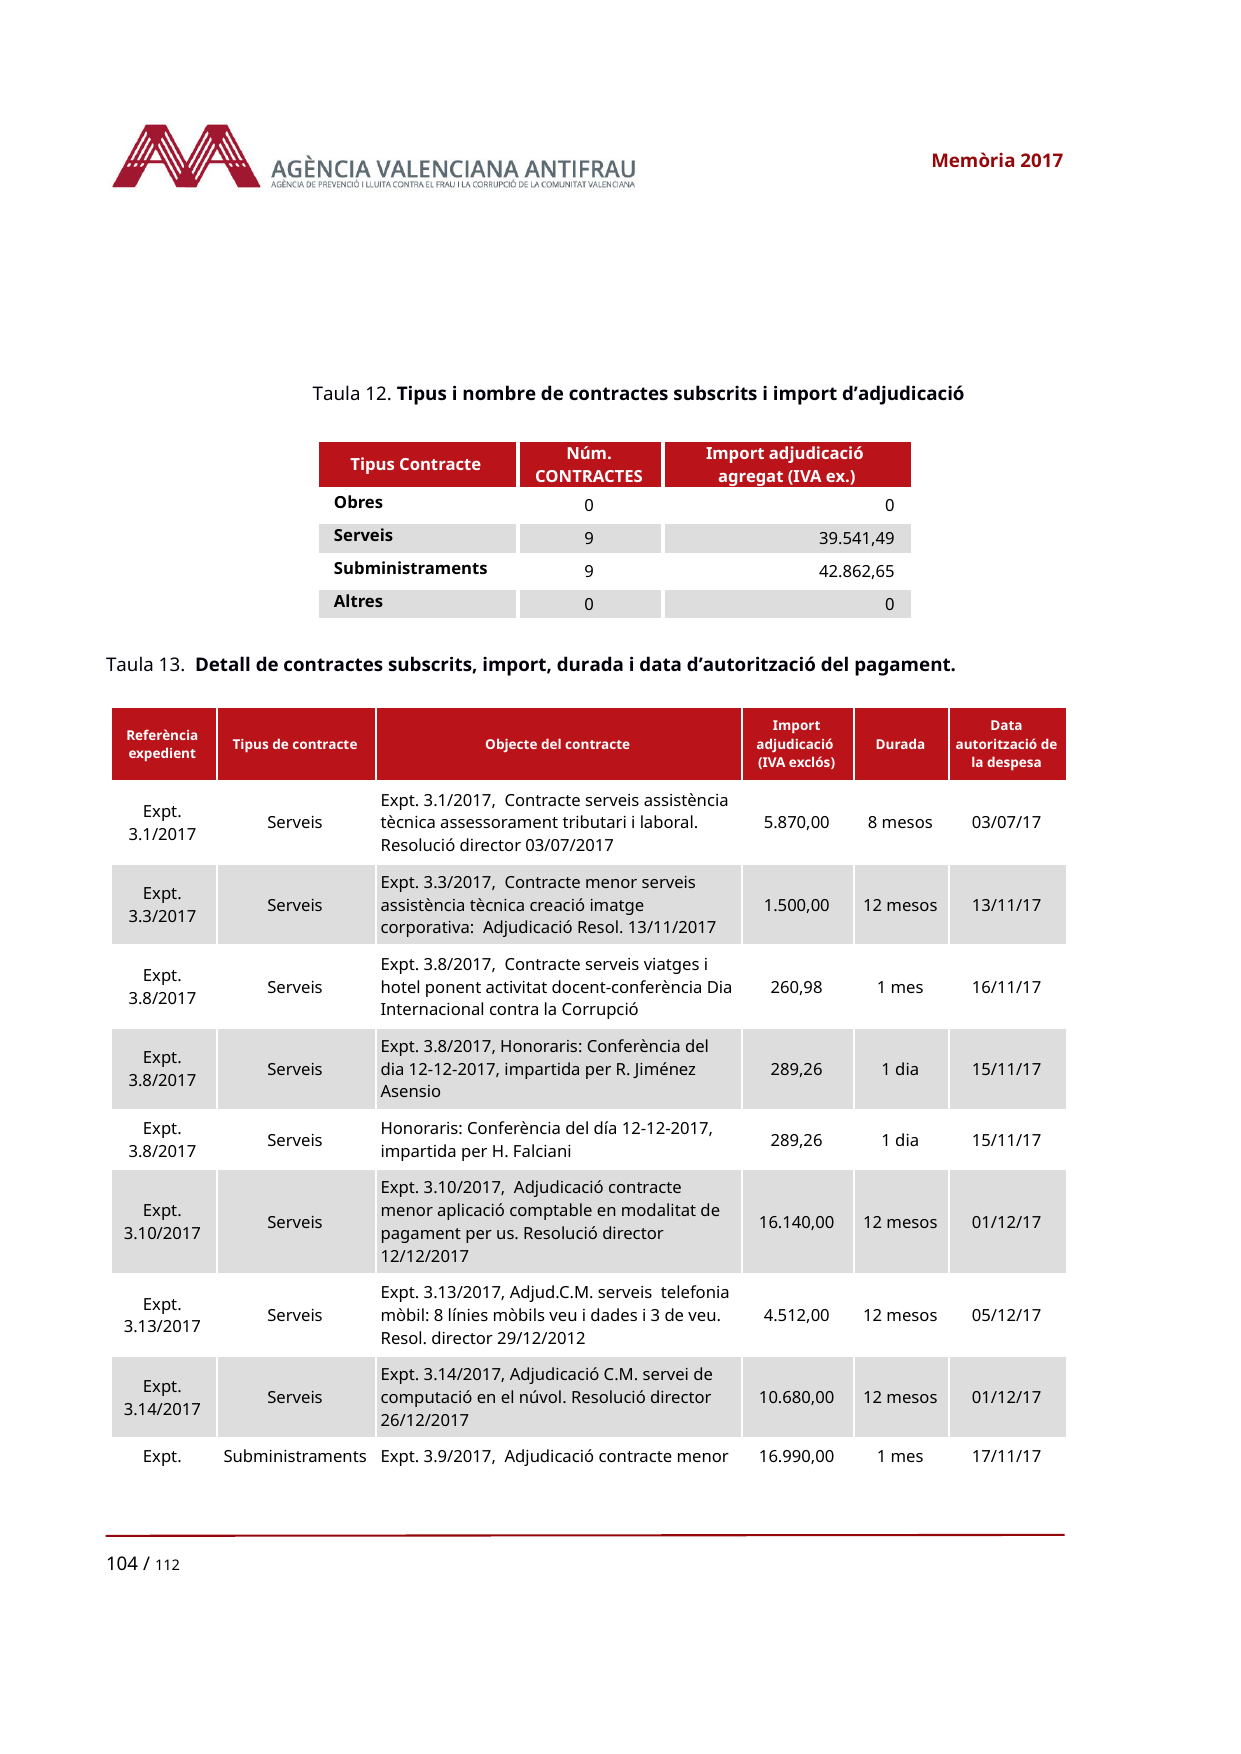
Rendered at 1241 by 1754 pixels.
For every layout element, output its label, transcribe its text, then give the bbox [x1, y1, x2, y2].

table_cell Serveis [218, 1275, 375, 1355]
table_cell 12 mesos [855, 865, 948, 944]
table_cell Expt. 3.8/2017 [112, 1111, 216, 1168]
picture [107, 112, 639, 197]
table_cell 1 dia [855, 1111, 948, 1168]
table_cell Serveis [218, 1170, 375, 1273]
table_cell 289,26 [743, 1029, 853, 1109]
table_cell 9 [520, 524, 661, 553]
table_cell Expt. 3.13/2017, Adjud.C.M. serveis telefonia mòbil: 8 línies mòbils veu i dades i 3 de veu. Resol. director 29/12/2012 [377, 1275, 741, 1355]
table_cell 15/11/17 [950, 1029, 1066, 1109]
table_cell 5.870,00 [743, 783, 853, 862]
list Taula 12. Tipus i nombre de contractes subscrits i import d’adjudicació [312, 381, 1063, 406]
table_cell 0 [520, 491, 661, 520]
table_cell 4.512,00 [743, 1275, 853, 1355]
table_cell 1 dia [855, 1029, 948, 1109]
table_cell 16.990,00 [743, 1439, 853, 1474]
table_cell Serveis [218, 783, 375, 862]
table_cell Expt. 3.8/2017 [112, 947, 216, 1027]
table_cell Expt. 3.9/2017, Adjudicació contracte menor [377, 1439, 741, 1474]
table_cell 12 mesos [855, 1357, 948, 1437]
table_cell Expt. 3.8/2017, Honoraris: Conferència del dia 12-12-2017, impartida per R. Jiménez Asensio [377, 1029, 741, 1109]
table_cell Serveis [218, 1111, 375, 1168]
table_header Referència expedient [112, 708, 216, 780]
table_cell Subministraments [218, 1439, 375, 1474]
table_cell 12 mesos [855, 1170, 948, 1273]
table_cell Expt. 3.3/2017, Contracte menor serveis assistència tècnica creació imatge corporativa: Adjudicació Resol. 13/11/2017 [377, 865, 741, 944]
table_header Tipus de contracte [218, 708, 375, 780]
table_header Objecte del contracte [377, 708, 741, 780]
table_cell 39.541,49 [665, 524, 911, 553]
text Taula 13. Detall de contractes subscrits, import, durada i data d’autorització del pagament. [106, 651, 1063, 677]
table_cell Expt. 3.8/2017, Contracte serveis viatges i hotel ponent activitat docent-conferència Dia Internacional contra la Corrupció [377, 947, 741, 1027]
table_cell 1 mes [855, 947, 948, 1027]
table_cell 13/11/17 [950, 865, 1066, 944]
table_cell Serveis [218, 1029, 375, 1109]
table_cell Subministraments [319, 557, 516, 585]
table_cell 03/07/17 [950, 783, 1066, 862]
table_cell 16/11/17 [950, 947, 1066, 1027]
table_cell 0 [520, 590, 661, 618]
table_header Núm. CONTRACTES [520, 442, 661, 487]
table_cell Expt. 3.8/2017 [112, 1029, 216, 1109]
table_cell Expt. 3.1/2017 [112, 783, 216, 862]
table_header Data autorització de la despesa [950, 708, 1066, 780]
table_cell 260,98 [743, 947, 853, 1027]
table_cell Expt. 3.3/2017 [112, 865, 216, 944]
table_cell 15/11/17 [950, 1111, 1066, 1168]
table_cell 10.680,00 [743, 1357, 853, 1437]
table_cell 0 [665, 491, 911, 520]
table_cell 42.862,65 [665, 557, 911, 585]
table_cell 01/12/17 [950, 1357, 1066, 1437]
table_cell Serveis [218, 947, 375, 1027]
table_cell 0 [665, 590, 911, 618]
table_cell Altres [319, 590, 516, 618]
table_cell Expt. [112, 1439, 216, 1474]
table_cell Expt. 3.10/2017, Adjudicació contracte menor aplicació comptable en modalitat de pagament per us. Resolució director 12/12/2017 [377, 1170, 741, 1273]
table_cell 16.140,00 [743, 1170, 853, 1273]
table_cell Honoraris: Conferència del día 12-12-2017, impartida per H. Falciani [377, 1111, 741, 1168]
table_cell 8 mesos [855, 783, 948, 862]
table_cell 289,26 [743, 1111, 853, 1168]
table_cell Expt. 3.14/2017, Adjudicació C.M. servei de computació en el núvol. Resolució director 26/12/2017 [377, 1357, 741, 1437]
table_header Durada [855, 708, 948, 780]
table_cell 1.500,00 [743, 865, 853, 944]
table_cell 05/12/17 [950, 1275, 1066, 1355]
table_cell 01/12/17 [950, 1170, 1066, 1273]
table_cell Obres [319, 491, 516, 520]
table_cell 1 mes [855, 1439, 948, 1474]
table_cell 12 mesos [855, 1275, 948, 1355]
table_cell 17/11/17 [950, 1439, 1066, 1474]
table_cell Expt. 3.1/2017, Contracte serveis assistència tècnica assessorament tributari i laboral. Resolució director 03/07/2017 [377, 783, 741, 862]
table_cell Serveis [218, 865, 375, 944]
table_cell Serveis [319, 524, 516, 553]
table_header Import adjudicació agregat (IVA ex.) [665, 442, 911, 487]
table_cell 9 [520, 557, 661, 585]
table_cell Serveis [218, 1357, 375, 1437]
table_cell Expt. 3.14/2017 [112, 1357, 216, 1437]
table_cell Expt. 3.10/2017 [112, 1170, 216, 1273]
table_cell Expt. 3.13/2017 [112, 1275, 216, 1355]
table_header Import adjudicació (IVA exclós) [743, 708, 853, 780]
table_header Tipus Contracte [319, 442, 516, 487]
